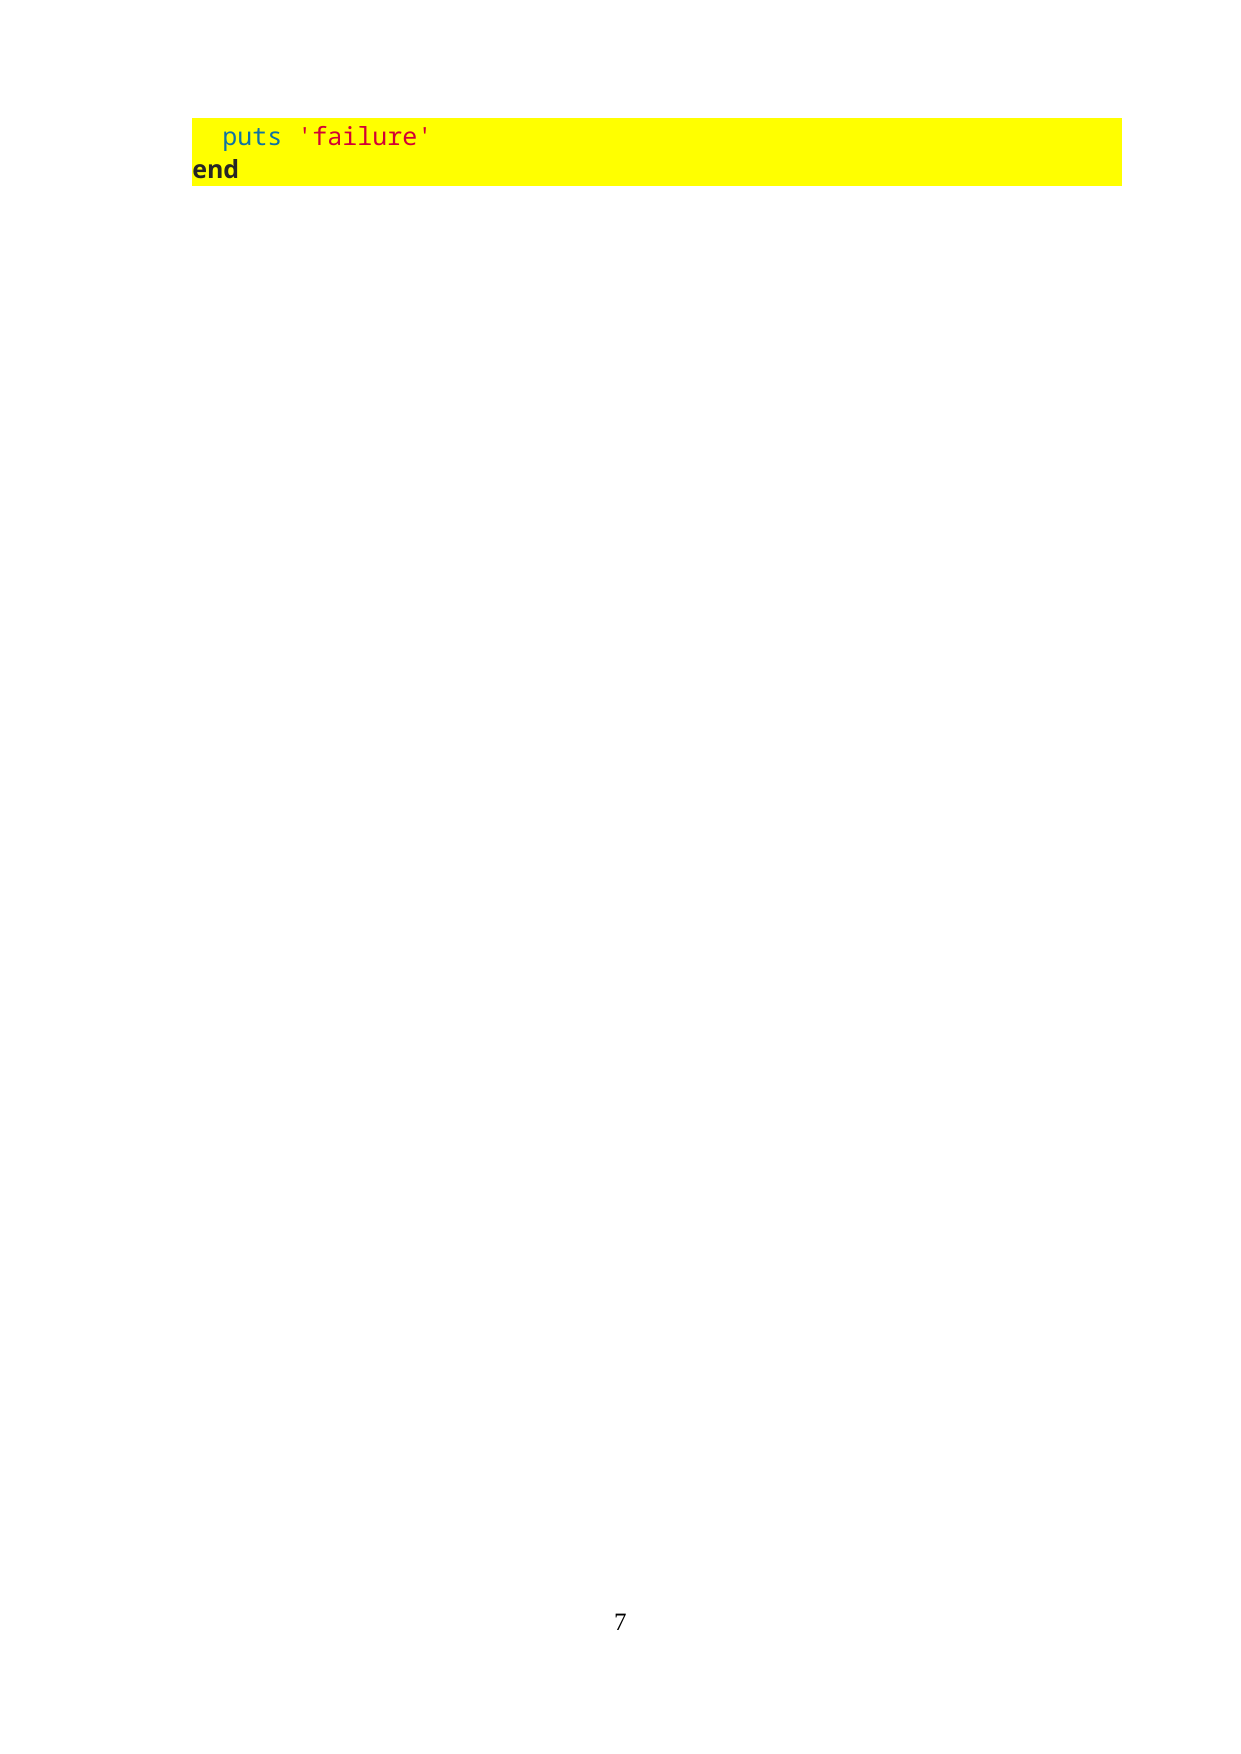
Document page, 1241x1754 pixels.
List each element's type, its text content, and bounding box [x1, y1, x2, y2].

text puts 'failure' [192, 118, 1122, 152]
text end [192, 152, 1122, 186]
